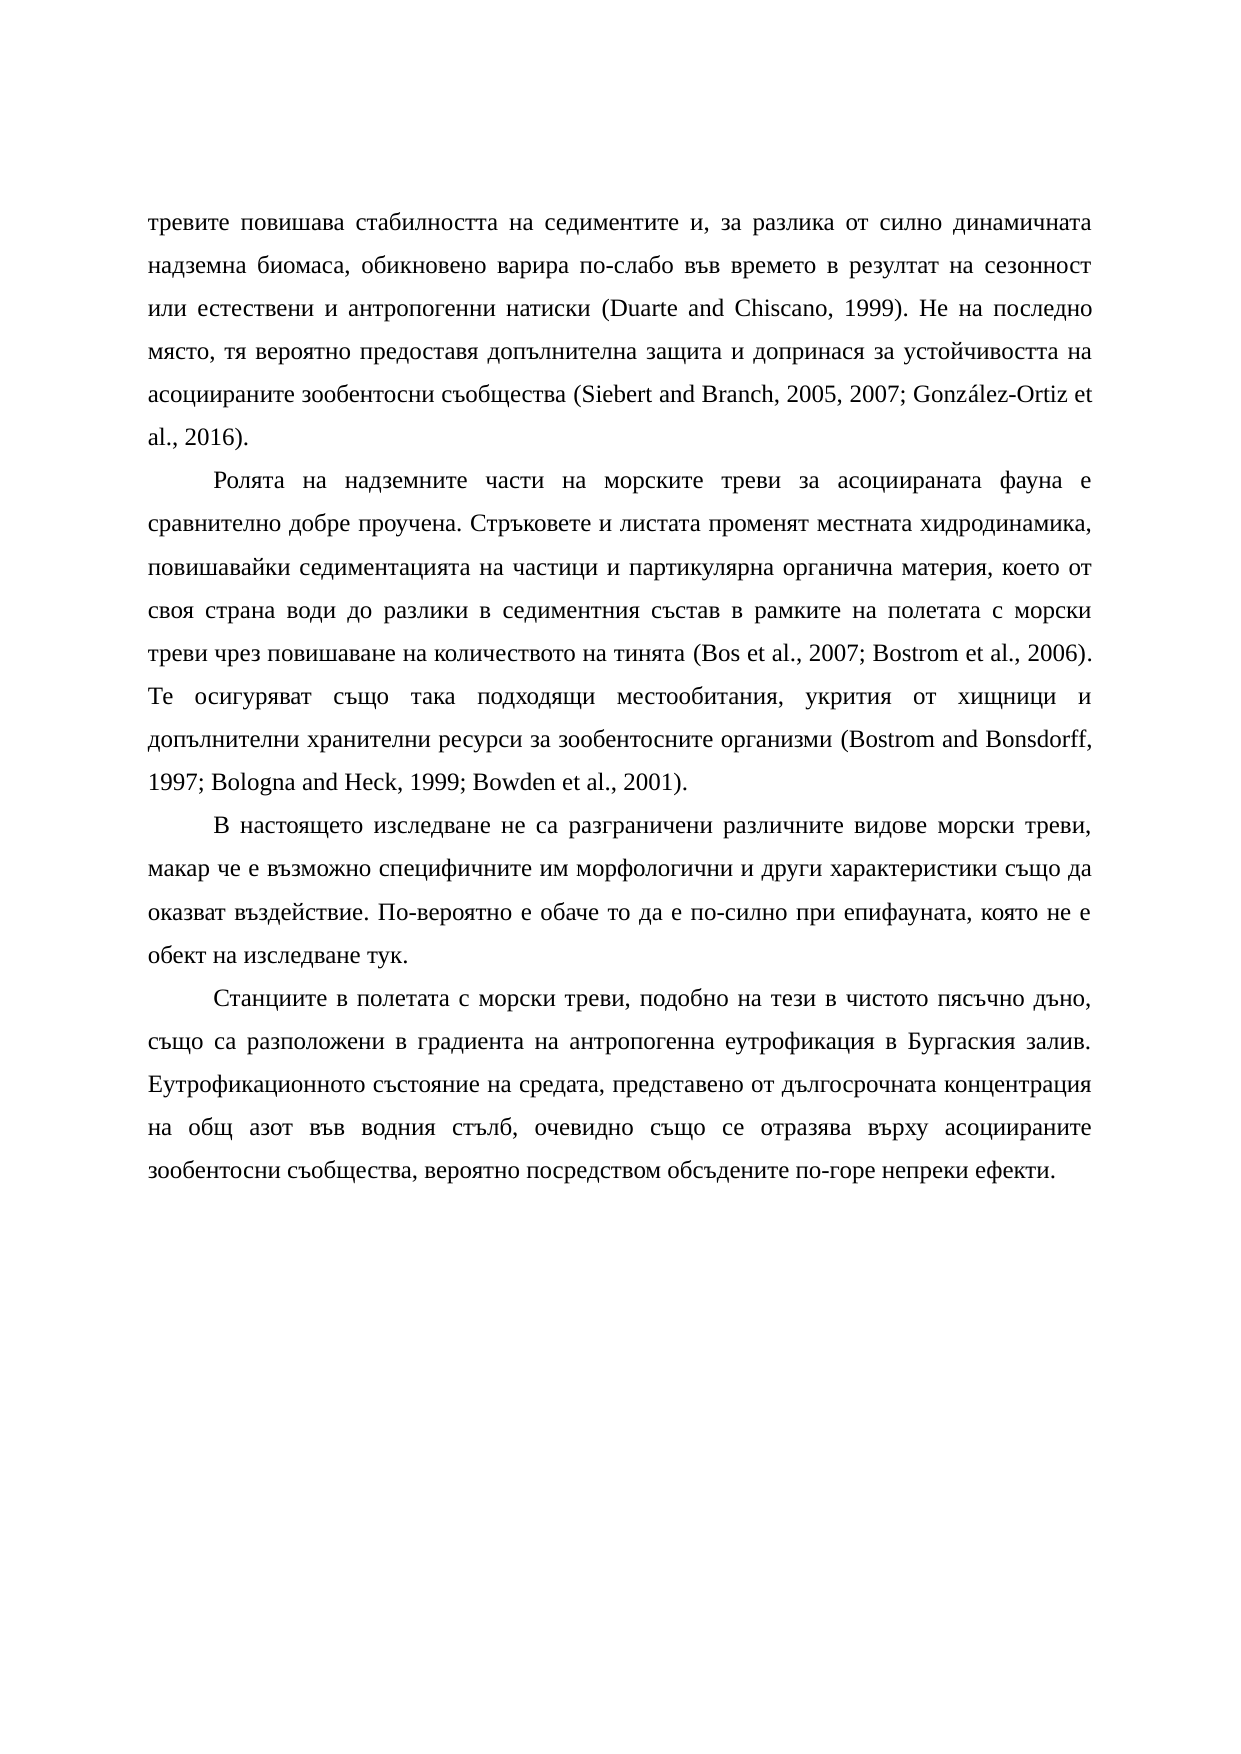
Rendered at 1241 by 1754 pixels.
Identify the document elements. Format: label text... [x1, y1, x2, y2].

text В настоящето изследване не са разграничени различните видове морски треви, макар че е възможно специфичните им морфологични и други характеристики също да оказват въздействие. По-вероятно е обаче то да е по-силно при епифауната, която не е обект на изследване тук. [148, 810, 1093, 968]
text тревите повишава стабилността на седиментите и, за разлика от силно динамичната надземна биомаса, обикновено варира по-слабо във времето в резултат на сезонност или естествени и антропогенни натиски (Duarte and Chiscano, 1999). Не на последно място, тя вероятно предоставя допълнителна защита и допринася за устойчивостта на асоциираните зообентосни съобщества (Siebert and Branch, 2005, 2007; González-Ortiz et al., 2016). [148, 207, 1093, 451]
text Ролята на надземните части на морските треви за асоциираната фауна е сравнително добре проучена. Стръковете и листата променят местната хидродинамика, повишавайки седиментацията на частици и партикулярна органична материя, което от своя страна води до разлики в седиментния състав в рамките на полетата с морски треви чрез повишаване на количеството на тинята (Bos et al., 2007; Bostrom et al., 2006). Те осигуряват също така подходящи местообитания, укрития от хищници и допълнителни хранителни ресурси за зообентосните организми (Bostrom and Bonsdorff, 1997; Bologna and Heck, 1999; Bowden et al., 2001). [148, 465, 1093, 796]
text Станциите в полетата с морски треви, подобно на тези в чистото пясъчно дъно, също са разположени в градиента на антропогенна еутрофикация в Бургаския залив. Еутрофикационното състояние на средата, представено от дългосрочната концентрация на общ азот във водния стълб, очевидно също се отразява върху асоциираните зообентосни съобщества, вероятно посредством обсъдените по-горе непреки ефекти. [148, 983, 1093, 1184]
